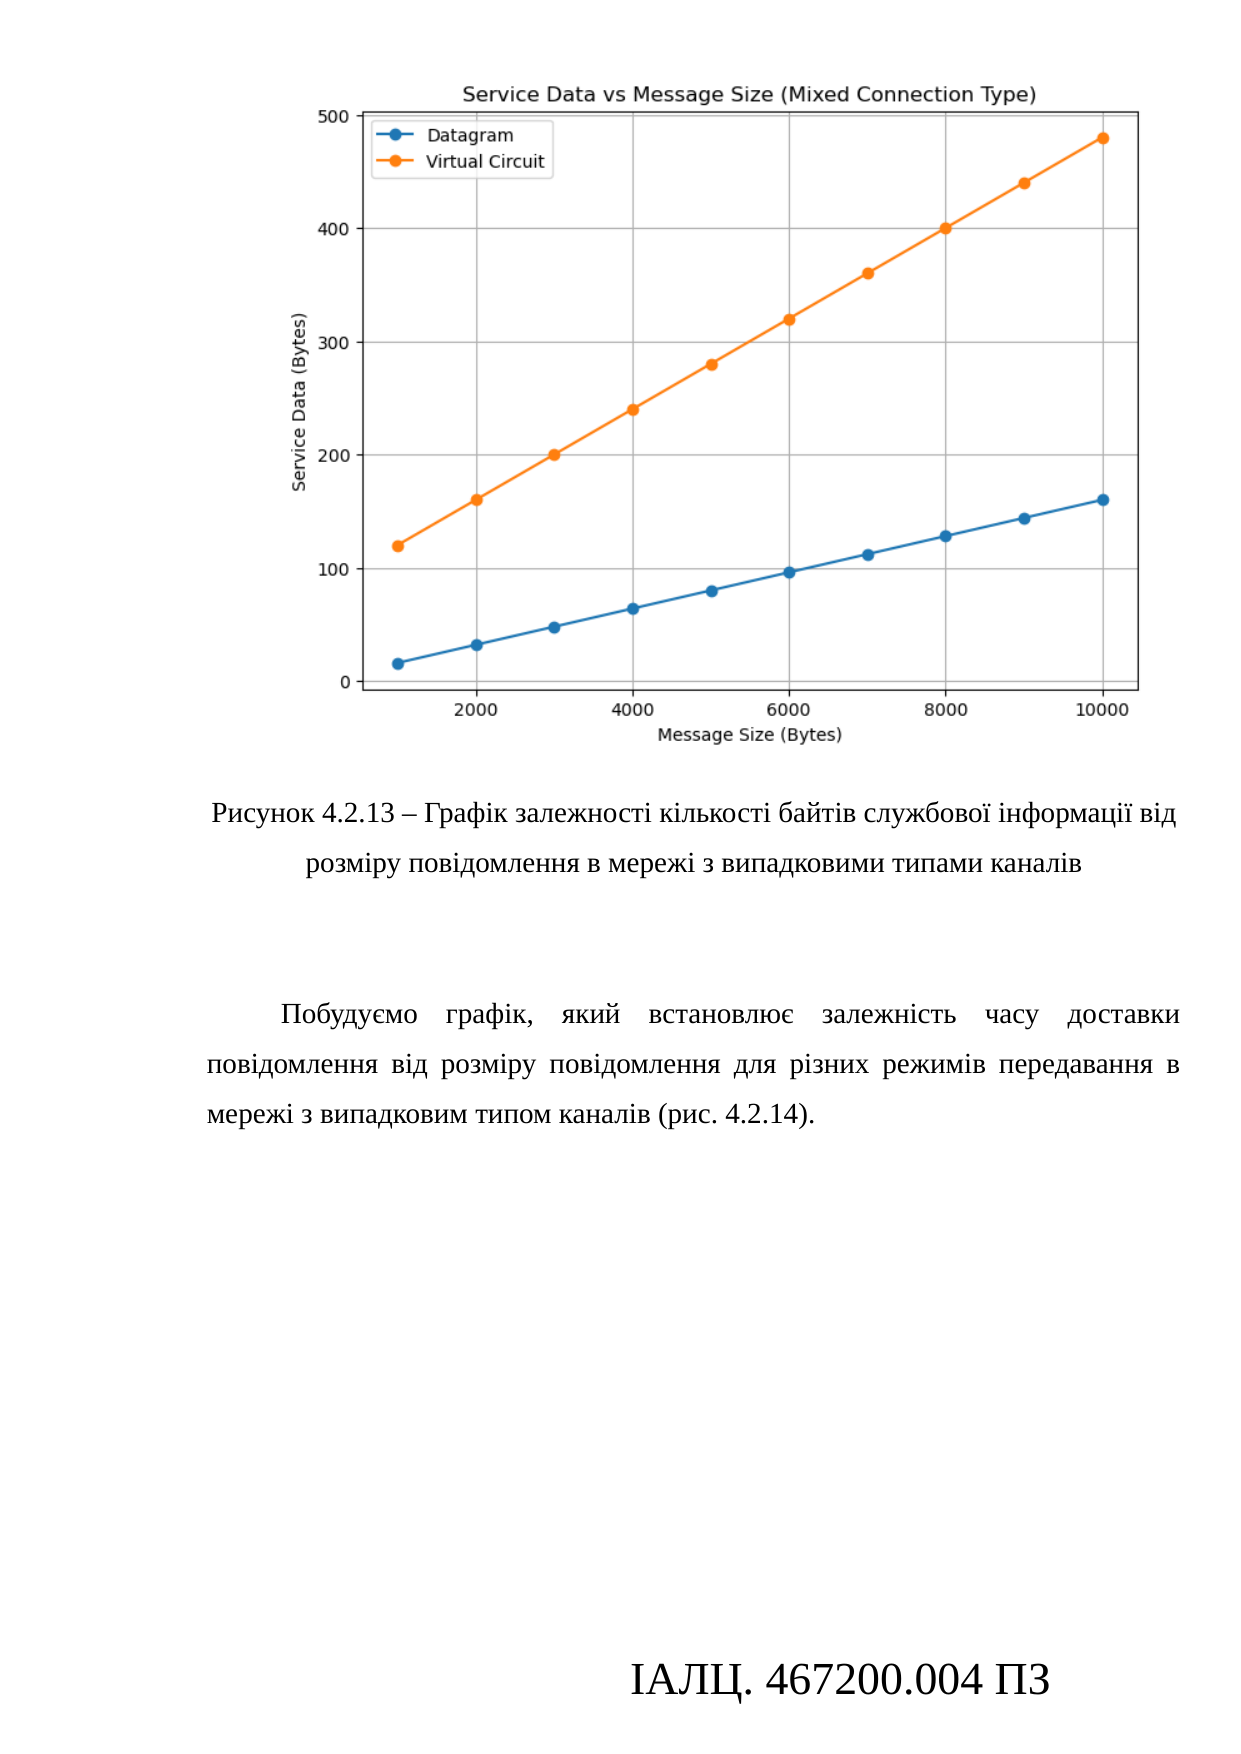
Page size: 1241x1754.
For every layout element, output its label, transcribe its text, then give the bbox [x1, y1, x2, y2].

text Побудуємо графік, який встановлює залежність часу доставки повідомлення від розміру повідомлення для різних режимів передавання в мережі з випадковим типом каналів (рис. 4.2.14). [207, 996, 1181, 1130]
text Рисунок 4.2.13 – Графік залежності кількості байтів службової інформації від розміру повідомлення в мережі з випадковими типами каналів [207, 795, 1181, 879]
